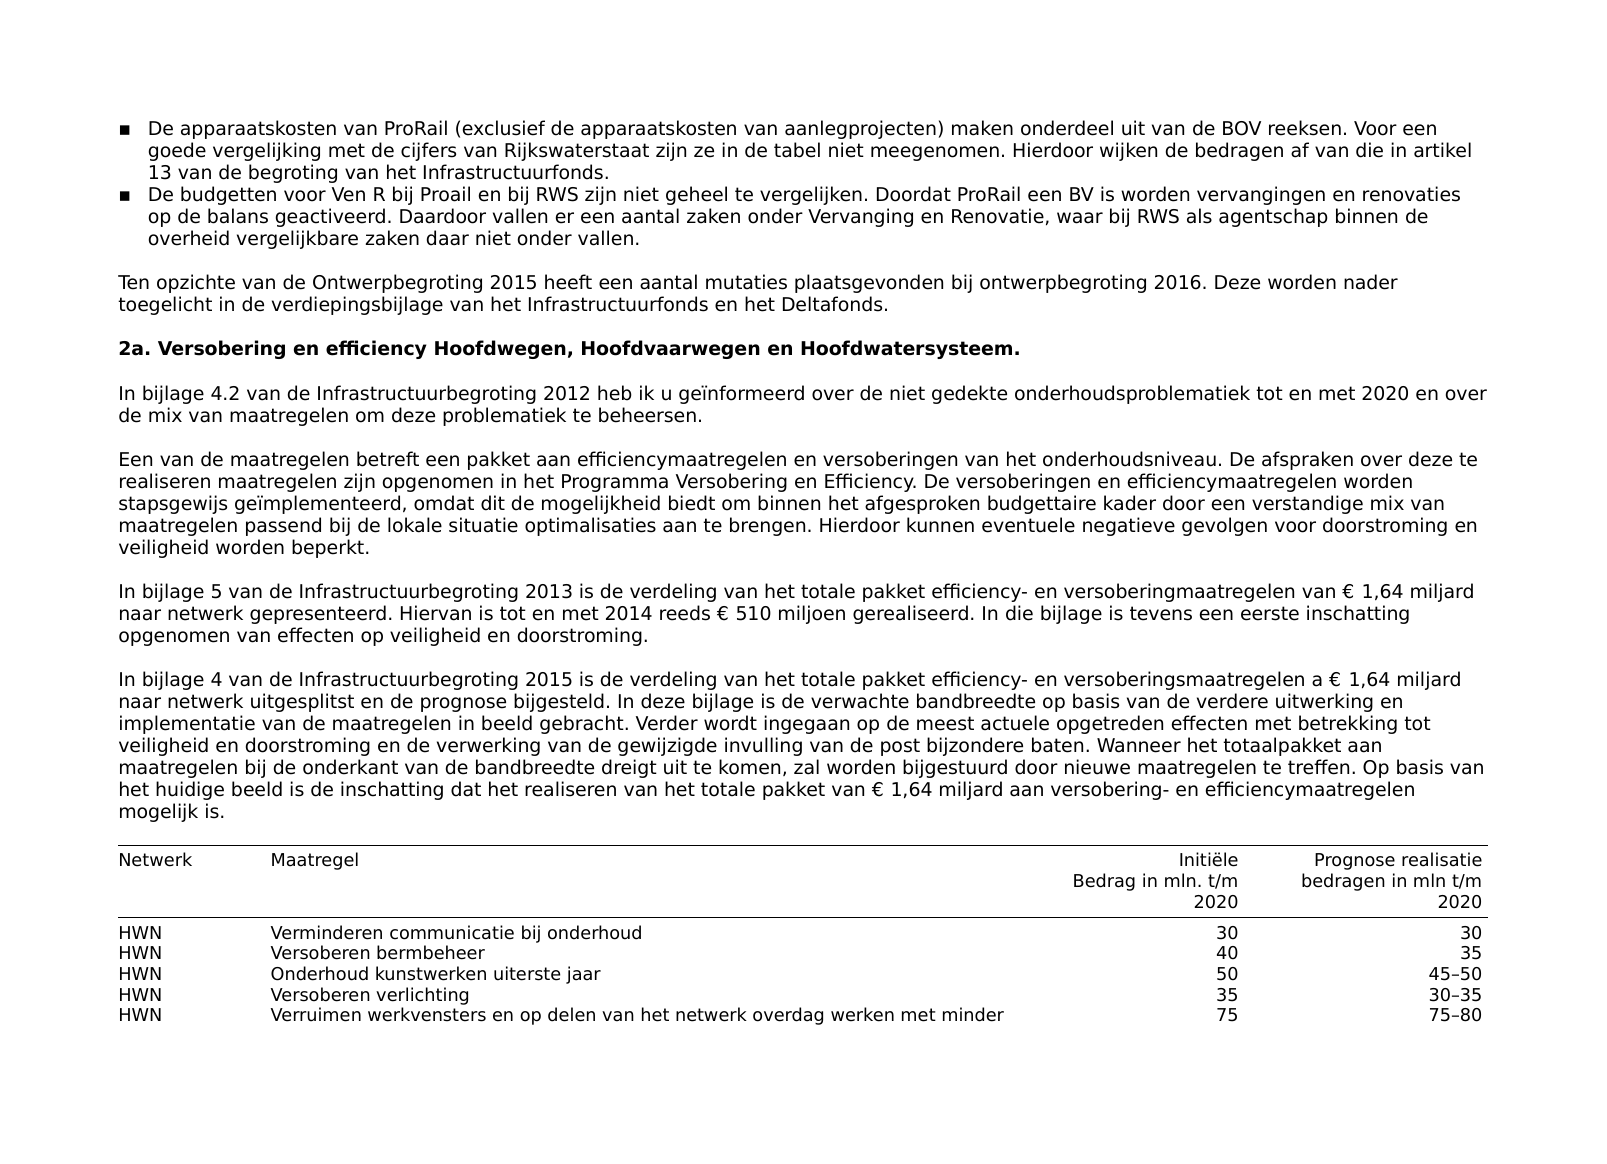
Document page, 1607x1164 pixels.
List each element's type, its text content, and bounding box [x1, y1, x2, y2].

table_cell Verminderen communicatie bij onderhoud [264, 918, 1049, 943]
table_cell HWN [118, 1005, 264, 1026]
table_cell 45–50 [1244, 964, 1488, 984]
text In bijlage 4.2 van de Infrastructuurbegroting 2012 heb ik u geïnformeerd over de niet gedekte onderhoudsproblematiek tot en met 2020 en over de mix van maatregelen om deze problematiek te beheersen. [118, 382, 1488, 426]
text Ten opzichte van de Ontwerpbegroting 2015 heeft een aantal mutaties plaatsgevonden bij ontwerpbegroting 2016. Deze worden nader toegelicht in de verdiepingsbijlage van het Infrastructuurfonds en het Deltafonds. [118, 272, 1488, 316]
table_header Initiële Bedrag in mln. t/m 2020 [1049, 846, 1244, 917]
table_cell HWN [118, 964, 264, 984]
table_header Prognose realisatie bedragen in mln t/m 2020 [1244, 846, 1488, 917]
table_cell 75 [1049, 1005, 1244, 1026]
table_cell Versoberen bermbeheer [264, 943, 1049, 964]
table_cell 35 [1049, 985, 1244, 1005]
table_cell HWN [118, 985, 264, 1005]
table_cell Versoberen verlichting [264, 985, 1049, 1005]
table_cell 40 [1049, 943, 1244, 964]
table_cell 75–80 [1244, 1005, 1488, 1026]
table_header Maatregel [264, 846, 581, 917]
text ▪ De apparaatskosten van ProRail (exclusief de apparaatskosten van aanlegprojecten) maken onderdeel uit van de BOV reeksen. Voor een goede vergelijking met de cijfers van Rijkswaterstaat zijn ze in de tabel niet meegenomen. Hierdoor wijken de bedragen af van die in artikel 13 van de begroting van het Infrastructuurfonds. [118, 118, 1488, 184]
table_cell 50 [1049, 964, 1244, 984]
table_cell Onderhoud kunstwerken uiterste jaar [264, 964, 1049, 984]
table_cell 30–35 [1244, 985, 1488, 1005]
text In bijlage 5 van de Infrastructuurbegroting 2013 is de verdeling van het totale pakket efficiency- en versoberingmaatregelen van € 1,64 miljard naar netwerk gepresenteerd. Hiervan is tot en met 2014 reeds € 510 miljoen gerealiseerd. In die bijlage is tevens een eerste inschatting opgenomen van effecten op veiligheid en doorstroming. [118, 581, 1488, 647]
table_header [581, 846, 1049, 917]
table_cell HWN [118, 943, 264, 964]
table_cell 30 [1244, 918, 1488, 943]
table_header Netwerk [118, 846, 264, 917]
table_cell Verruimen werkvensters en op delen van het netwerk overdag werken met minder [264, 1005, 1049, 1026]
text In bijlage 4 van de Infrastructuurbegroting 2015 is de verdeling van het totale pakket efficiency- en versoberingsmaatregelen a € 1,64 miljard naar netwerk uitgesplitst en de prognose bijgesteld. In deze bijlage is de verwachte bandbreedte op basis van de verdere uitwerking en implementatie van de maatregelen in beeld gebracht. Verder wordt ingegaan op de meest actuele opgetreden effecten met betrekking tot veiligheid en doorstroming en de verwerking van de gewijzigde invulling van de post bijzondere baten. Wanneer het totaalpakket aan maatregelen bij de onderkant van de bandbreedte dreigt uit te komen, zal worden bijgestuurd door nieuwe maatregelen te treffen. Op basis van het huidige beeld is de inschatting dat het realiseren van het totale pakket van € 1,64 miljard aan versobering- en efficiencymaatregelen mogelijk is. [118, 669, 1488, 823]
text ▪ De budgetten voor Ven R bij Proail en bij RWS zijn niet geheel te vergelijken. Doordat ProRail een BV is worden vervangingen en renovaties op de balans geactiveerd. Daardoor vallen er een aantal zaken onder Vervanging en Renovatie, waar bij RWS als agentschap binnen de overheid vergelijkbare zaken daar niet onder vallen. [118, 184, 1488, 250]
subtitle 2a. Versobering en efficiency Hoofdwegen, Hoofdvaarwegen en Hoofdwatersysteem. [118, 338, 1488, 360]
text Een van de maatregelen betreft een pakket aan efficiencymaatregelen en versoberingen van het onderhoudsniveau. De afspraken over deze te realiseren maatregelen zijn opgenomen in het Programma Versobering en Efficiency. De versoberingen en efficiencymaatregelen worden stapsgewijs geïmplementeerd, omdat dit de mogelijkheid biedt om binnen het afgesproken budgettaire kader door een verstandige mix van maatregelen passend bij de lokale situatie optimalisaties aan te brengen. Hierdoor kunnen eventuele negatieve gevolgen voor doorstroming en veiligheid worden beperkt. [118, 449, 1488, 558]
table_cell 30 [1049, 918, 1244, 943]
table_cell HWN [118, 918, 264, 943]
table_cell 35 [1244, 943, 1488, 964]
